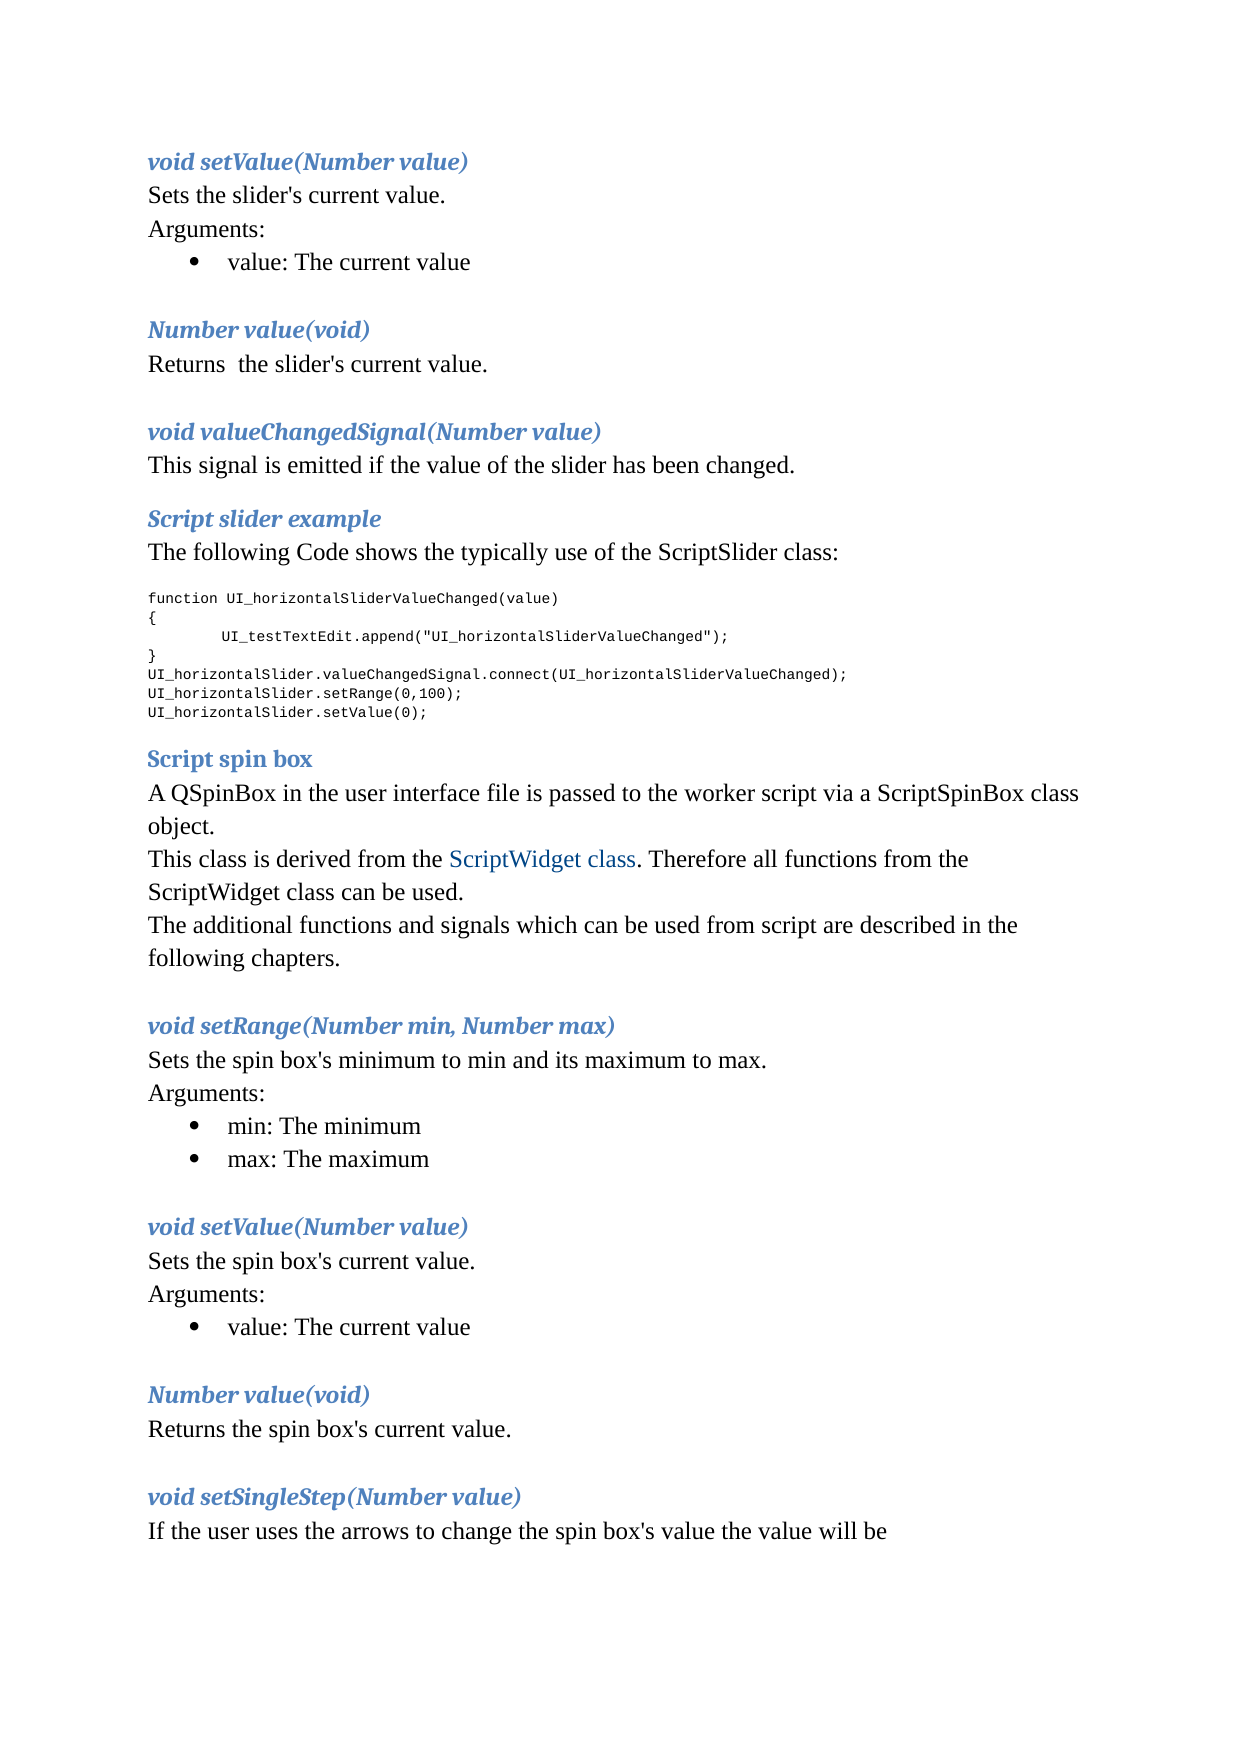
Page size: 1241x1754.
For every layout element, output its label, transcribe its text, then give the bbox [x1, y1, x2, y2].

subtitle void setValue(Number value) [148, 1213, 1093, 1242]
subtitle void setRange(Number min, Number max) [148, 1012, 1093, 1041]
subtitle Number value(void) [148, 1381, 1093, 1410]
text UI_horizontalSlider.setRange(0,100); [148, 686, 1093, 703]
subtitle void setValue(Number value) [148, 148, 1093, 176]
text Sets the spin box's current value. [148, 1246, 1093, 1275]
list value: The current value [190, 1312, 1093, 1341]
text This signal is emitted if the value of the slider has been changed. [148, 451, 1093, 479]
text A QSpinBox in the user interface file is passed to the worker script via a ScriptSpinBox class object. [148, 778, 1093, 840]
text { [148, 610, 1093, 627]
text Arguments: [148, 1078, 1093, 1107]
text The additional functions and signals which can be used from script are described in the following chapters. [148, 910, 1093, 972]
subtitle Script slider example [148, 504, 1093, 533]
list min: The minimum [190, 1111, 1093, 1140]
text UI_testTextEdit.append("UI_horizontalSliderValueChanged"); [148, 629, 1093, 646]
text Sets the slider's current value. [148, 181, 1093, 209]
text Sets the spin box's minimum to min and its maximum to max. [148, 1045, 1093, 1074]
text function UI_horizontalSliderValueChanged(value) [148, 591, 1093, 608]
list value: The current value [190, 247, 1093, 275]
text Returns the spin box's current value. [148, 1414, 1093, 1443]
text Arguments: [148, 214, 1093, 242]
subtitle void setSingleStep(Number value) [148, 1483, 1093, 1512]
text Arguments: [148, 1279, 1093, 1308]
list max: The maximum [190, 1144, 1093, 1173]
subtitle Script spin box [148, 745, 1093, 774]
text } [148, 648, 1093, 665]
subtitle void valueChangedSignal(Number value) [148, 418, 1093, 446]
text Returns the slider's current value. [148, 349, 1093, 377]
text If the user uses the arrows to change the spin box's value the value will be [148, 1516, 1093, 1545]
text UI_horizontalSlider.setValue(0); [148, 705, 1093, 722]
text UI_horizontalSlider.valueChangedSignal.connect(UI_horizontalSliderValueChanged); [148, 667, 1093, 684]
text This class is derived from the ScriptWidget class. Therefore all functions from the ScriptWidget class can be used. [148, 844, 1093, 906]
subtitle Number value(void) [148, 316, 1093, 344]
text The following Code shows the typically use of the ScriptSlider class: [148, 537, 1093, 566]
